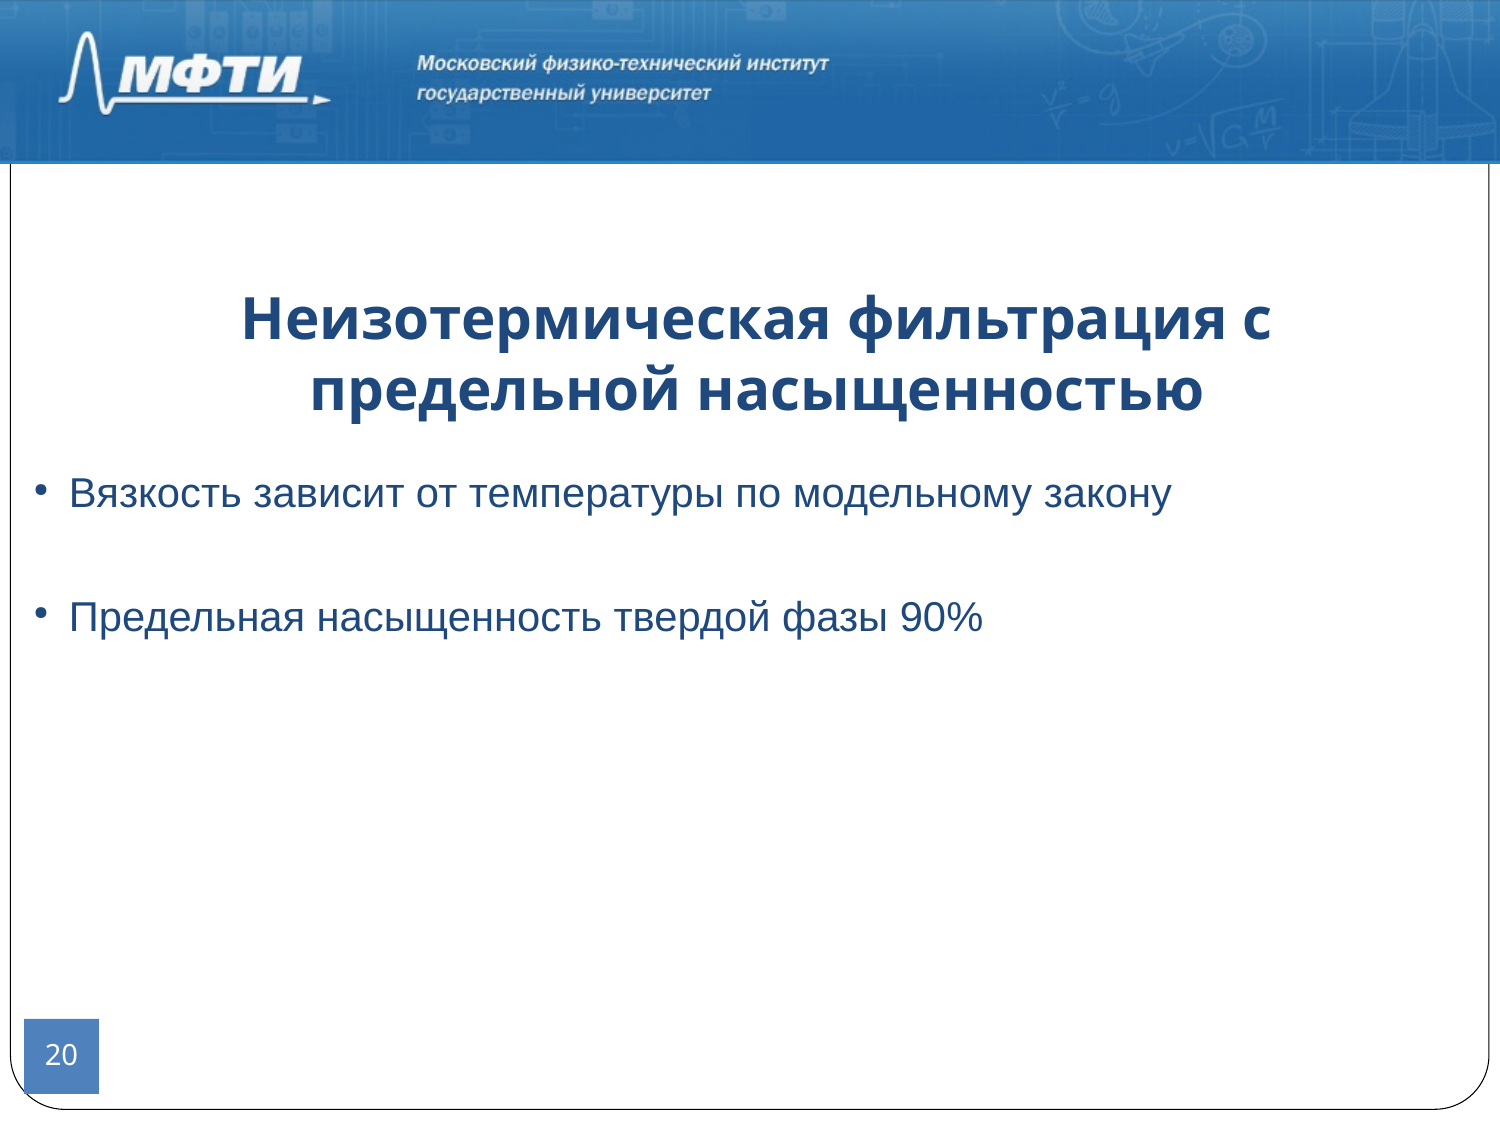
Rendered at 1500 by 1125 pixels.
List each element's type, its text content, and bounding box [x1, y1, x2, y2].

text_box Вязкость зависит от температуры по модельному закону Предельная насыщенность твердой фазы 90% [18, 458, 1401, 920]
picture [0, 0, 1500, 164]
text_box Неизотермическая фильтрация с предельной насыщенностью [118, 283, 1396, 420]
text_box [24, 1018, 99, 1094]
